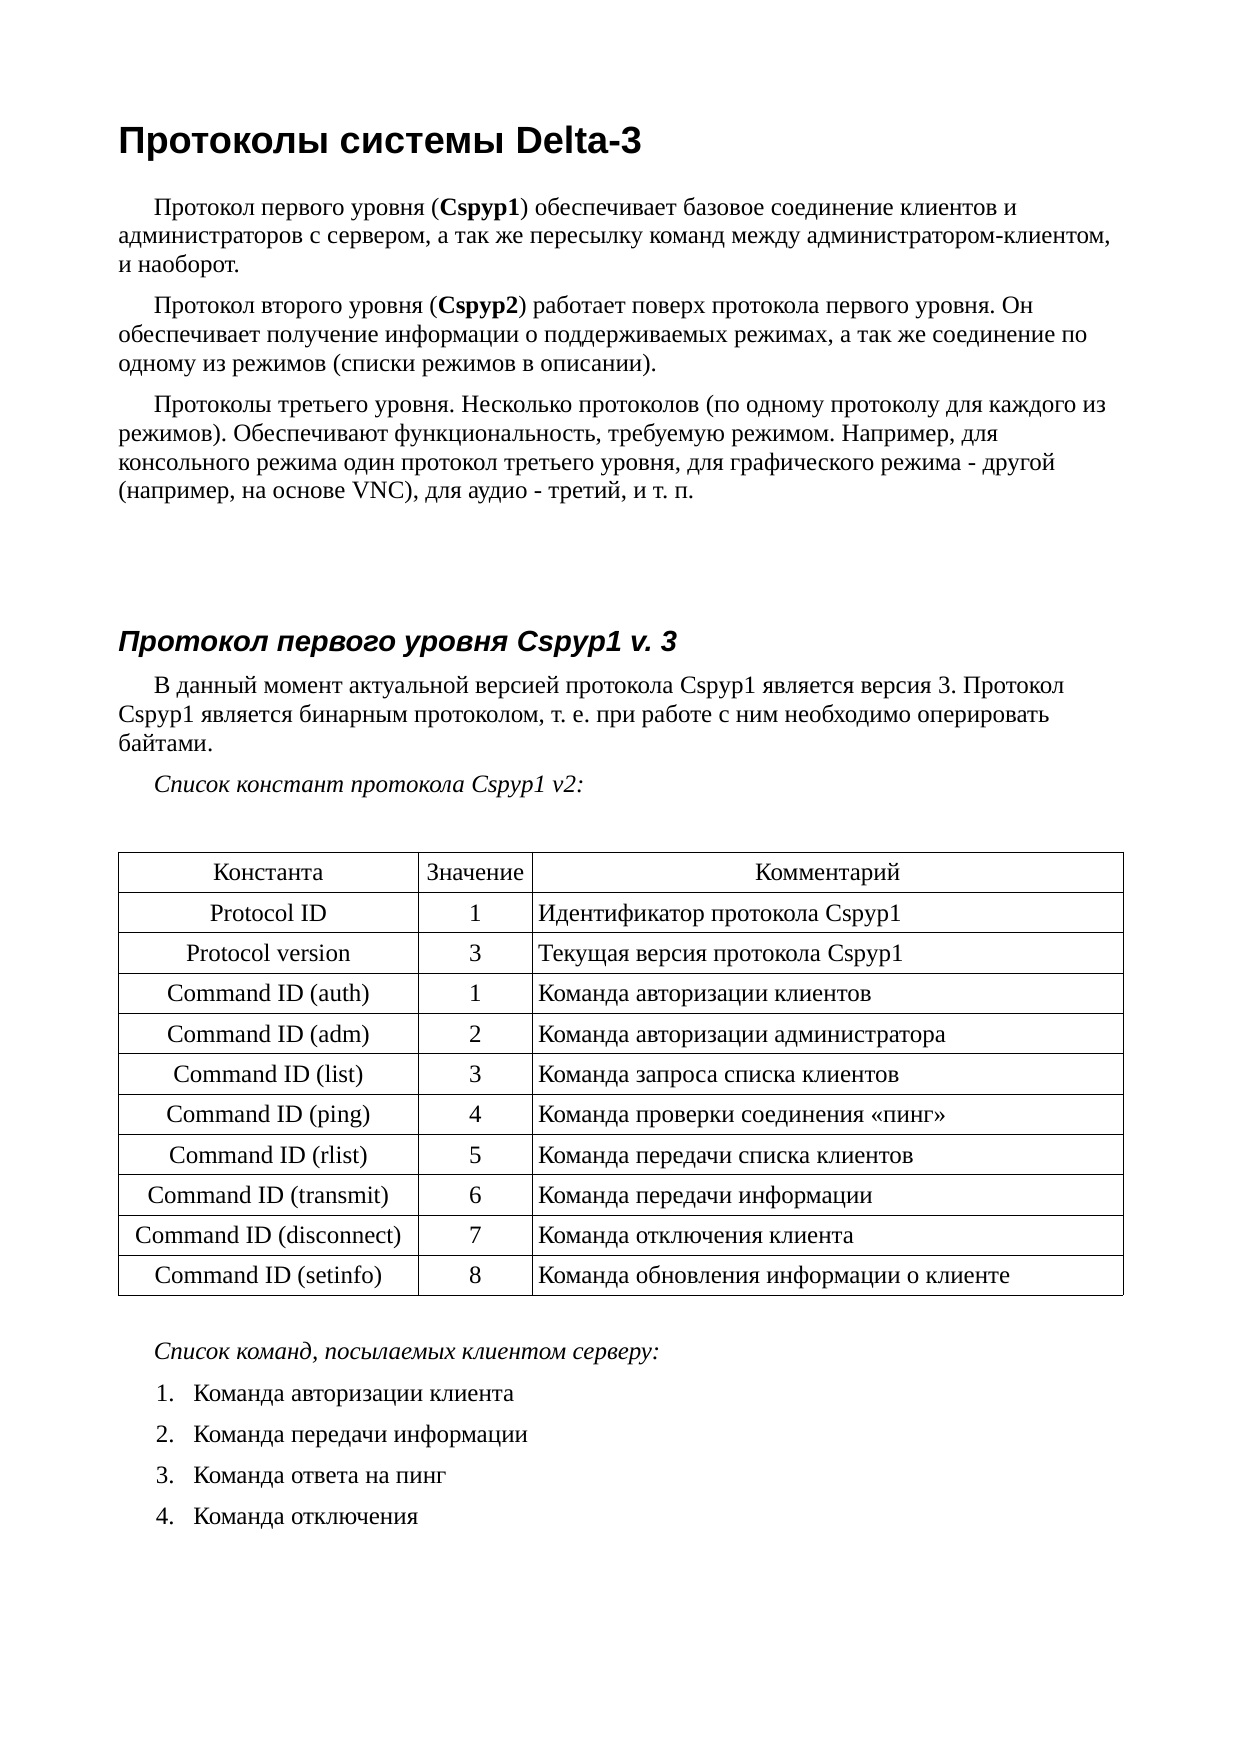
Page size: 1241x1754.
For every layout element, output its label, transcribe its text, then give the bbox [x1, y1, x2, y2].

table_cell Команда запроса списка клиентов [533, 1054, 1123, 1093]
table_cell 6 [419, 1175, 532, 1214]
table_cell 5 [419, 1135, 532, 1174]
list Команда передачи информации [156, 1419, 1122, 1448]
table_cell Команда обновления информации о клиенте [533, 1256, 1123, 1295]
table_cell Command ID (transmit) [119, 1175, 418, 1214]
table_cell Command ID (rlist) [119, 1135, 418, 1174]
table_cell Command ID (adm) [119, 1014, 418, 1053]
table_cell Command ID (disconnect) [119, 1216, 418, 1255]
table_cell 7 [419, 1216, 532, 1255]
text Список констант протокола Cspyp1 v2: [118, 769, 1122, 798]
text Протокол второго уровня (Cspyp2) работает поверх протокола первого уровня. Он обеспечивает получение информации о поддерживаемых режимах, а так же соединение по одному из режимов (списки режимов в описании). [118, 291, 1122, 377]
table_cell Текущая версия протокола Cspyp1 [533, 933, 1123, 973]
table_cell Команда передачи информации [533, 1175, 1123, 1214]
table_cell 3 [419, 1054, 532, 1093]
table_cell Protocol version [119, 933, 418, 973]
table_header Комментарий [533, 853, 1123, 892]
table_cell 2 [419, 1014, 532, 1053]
table_cell Команда проверки соединения «пинг» [533, 1095, 1123, 1134]
table_header Значение [419, 853, 532, 892]
table_cell Command ID (ping) [119, 1095, 418, 1134]
table_cell 3 [419, 933, 532, 973]
list Команда отключения [156, 1501, 1122, 1530]
table_cell 1 [419, 893, 532, 932]
table_cell 4 [419, 1095, 532, 1134]
subtitle Протокол первого уровня Cspyp1 v. 3 [118, 624, 1122, 658]
text В данный момент актуальной версией протокола Cspyp1 является версия 3. Протокол Cspyp1 является бинарным протоколом, т. е. при работе с ним необходимо оперировать байтами. [118, 670, 1122, 757]
table_cell Идентификатор протокола Cspyp1 [533, 893, 1123, 932]
list Команда авторизации клиента [156, 1378, 1122, 1406]
table_cell 1 [419, 974, 532, 1013]
text Список команд, посылаемых клиентом серверу: [118, 1336, 1122, 1365]
table_cell Команда авторизации клиентов [533, 974, 1123, 1013]
table_cell Command ID (list) [119, 1054, 418, 1093]
table_header Константа [119, 853, 418, 892]
table_cell Protocol ID [119, 893, 418, 932]
text Протокол первого уровня (Cspyp1) обеспечивает базовое соединение клиентов и администраторов c сервером, а так же пересылку команд между администратором-клиентом, и наоборот. [118, 192, 1122, 278]
list Команда ответа на пинг [156, 1460, 1122, 1489]
text Протоколы третьего уровня. Несколько протоколов (по одному протоколу для каждого из режимов). Обеспечивают функциональность, требуемую режимом. Например, для консольного режима один протокол третьего уровня, для графического режима - другой (например, на основе VNC), для аудио - третий, и т. п. [118, 389, 1122, 504]
table_cell Команда передачи списка клиентов [533, 1135, 1123, 1174]
table_cell Команда отключения клиента [533, 1216, 1123, 1255]
table_cell Command ID (setinfo) [119, 1256, 418, 1295]
table_cell Command ID (auth) [119, 974, 418, 1013]
table_cell 8 [419, 1256, 532, 1295]
table_cell Команда авторизации администратора [533, 1014, 1123, 1053]
subtitle Протоколы системы Delta-3 [118, 118, 1122, 162]
